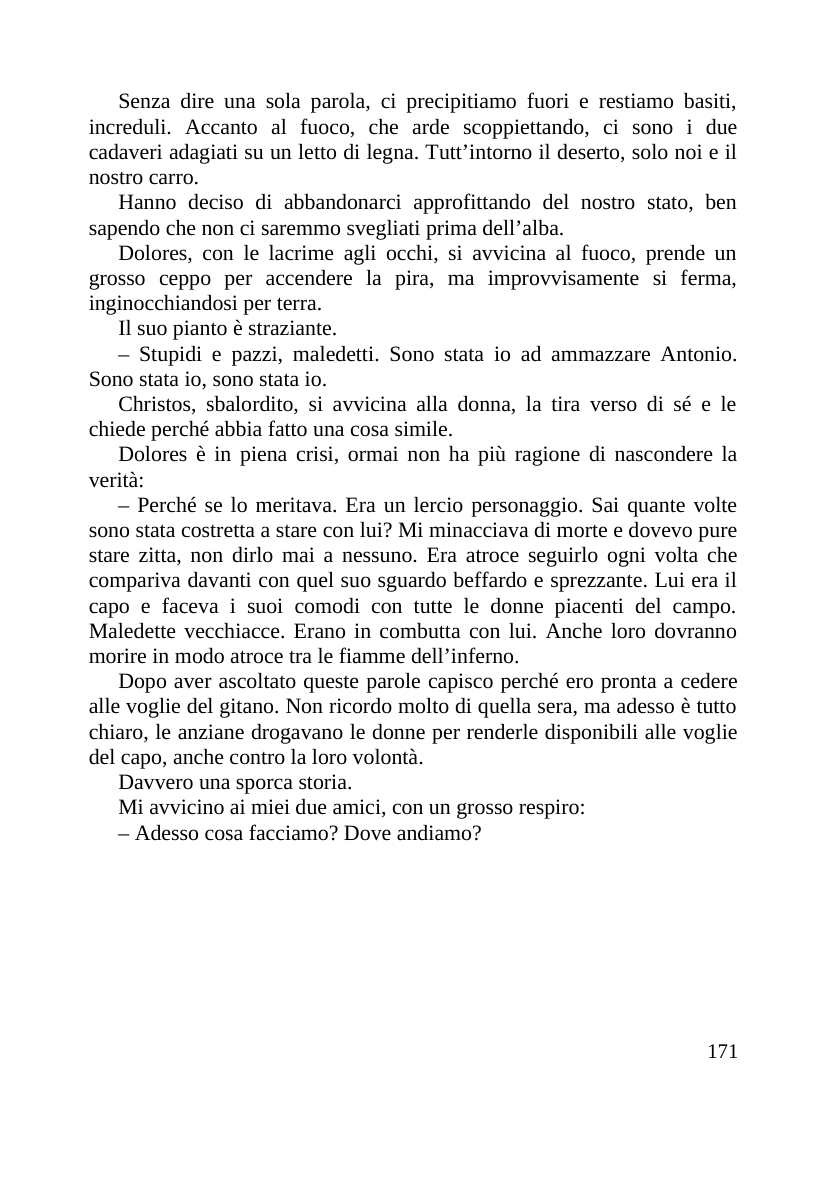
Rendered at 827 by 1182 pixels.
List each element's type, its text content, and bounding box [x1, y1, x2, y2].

text Senza dire una sola parola, ci precipitiamo fuori e restiamo basiti, increduli. Accanto al fuoco, che arde scoppiettando, ci sono i due cadaveri adagiati su un letto di legna. Tutt’intorno il deserto, solo noi e il nostro carro. [88, 88, 738, 189]
text Christos, sbalordito, si avvicina alla donna, la tira verso di sé e le chiede perché abbia fatto una cosa simile. [88, 391, 738, 441]
text Il suo pianto è straziante. [88, 315, 738, 341]
text – Stupidi e pazzi, maledetti. Sono stata io ad ammazzare Antonio. Sono stata io, sono stata io. [88, 341, 738, 391]
text Dolores, con le lacrime agli occhi, si avvicina al fuoco, prende un grosso ceppo per accendere la pira, ma improvvisamente si ferma, inginocchiandosi per terra. [88, 240, 738, 315]
text Davvero una sporca storia. [88, 769, 738, 794]
text Dolores è in piena crisi, ormai non ha più ragione di nascondere la verità: [88, 441, 738, 492]
text Dopo aver ascoltato queste parole capisco perché ero pronta a cedere alle voglie del gitano. Non ricordo molto di quella sera, ma adesso è tutto chiaro, le anziane drogavano le donne per renderle disponibili alle voglie del capo, anche contro la loro volontà. [88, 668, 738, 769]
text Mi avvicino ai miei due amici, con un grosso respiro: [88, 794, 738, 819]
text – Adesso cosa facciamo? Dove andiamo? [88, 819, 738, 845]
text – Perché se lo meritava. Era un lercio personaggio. Sai quante volte sono stata costretta a stare con lui? Mi minacciava di morte e dovevo pure stare zitta, non dirlo mai a nessuno. Era atroce seguirlo ogni volta che compariva davanti con quel suo sguardo beffardo e sprezzante. Lui era il capo e faceva i suoi comodi con tutte le donne piacenti del campo. Maledette vecchiacce. Erano in combutta con lui. Anche loro dovranno morire in modo atroce tra le fiamme dell’inferno. [88, 492, 738, 668]
text Hanno deciso di abbandonarci approfittando del nostro stato, ben sapendo che non ci saremmo svegliati prima dell’alba. [88, 189, 738, 240]
